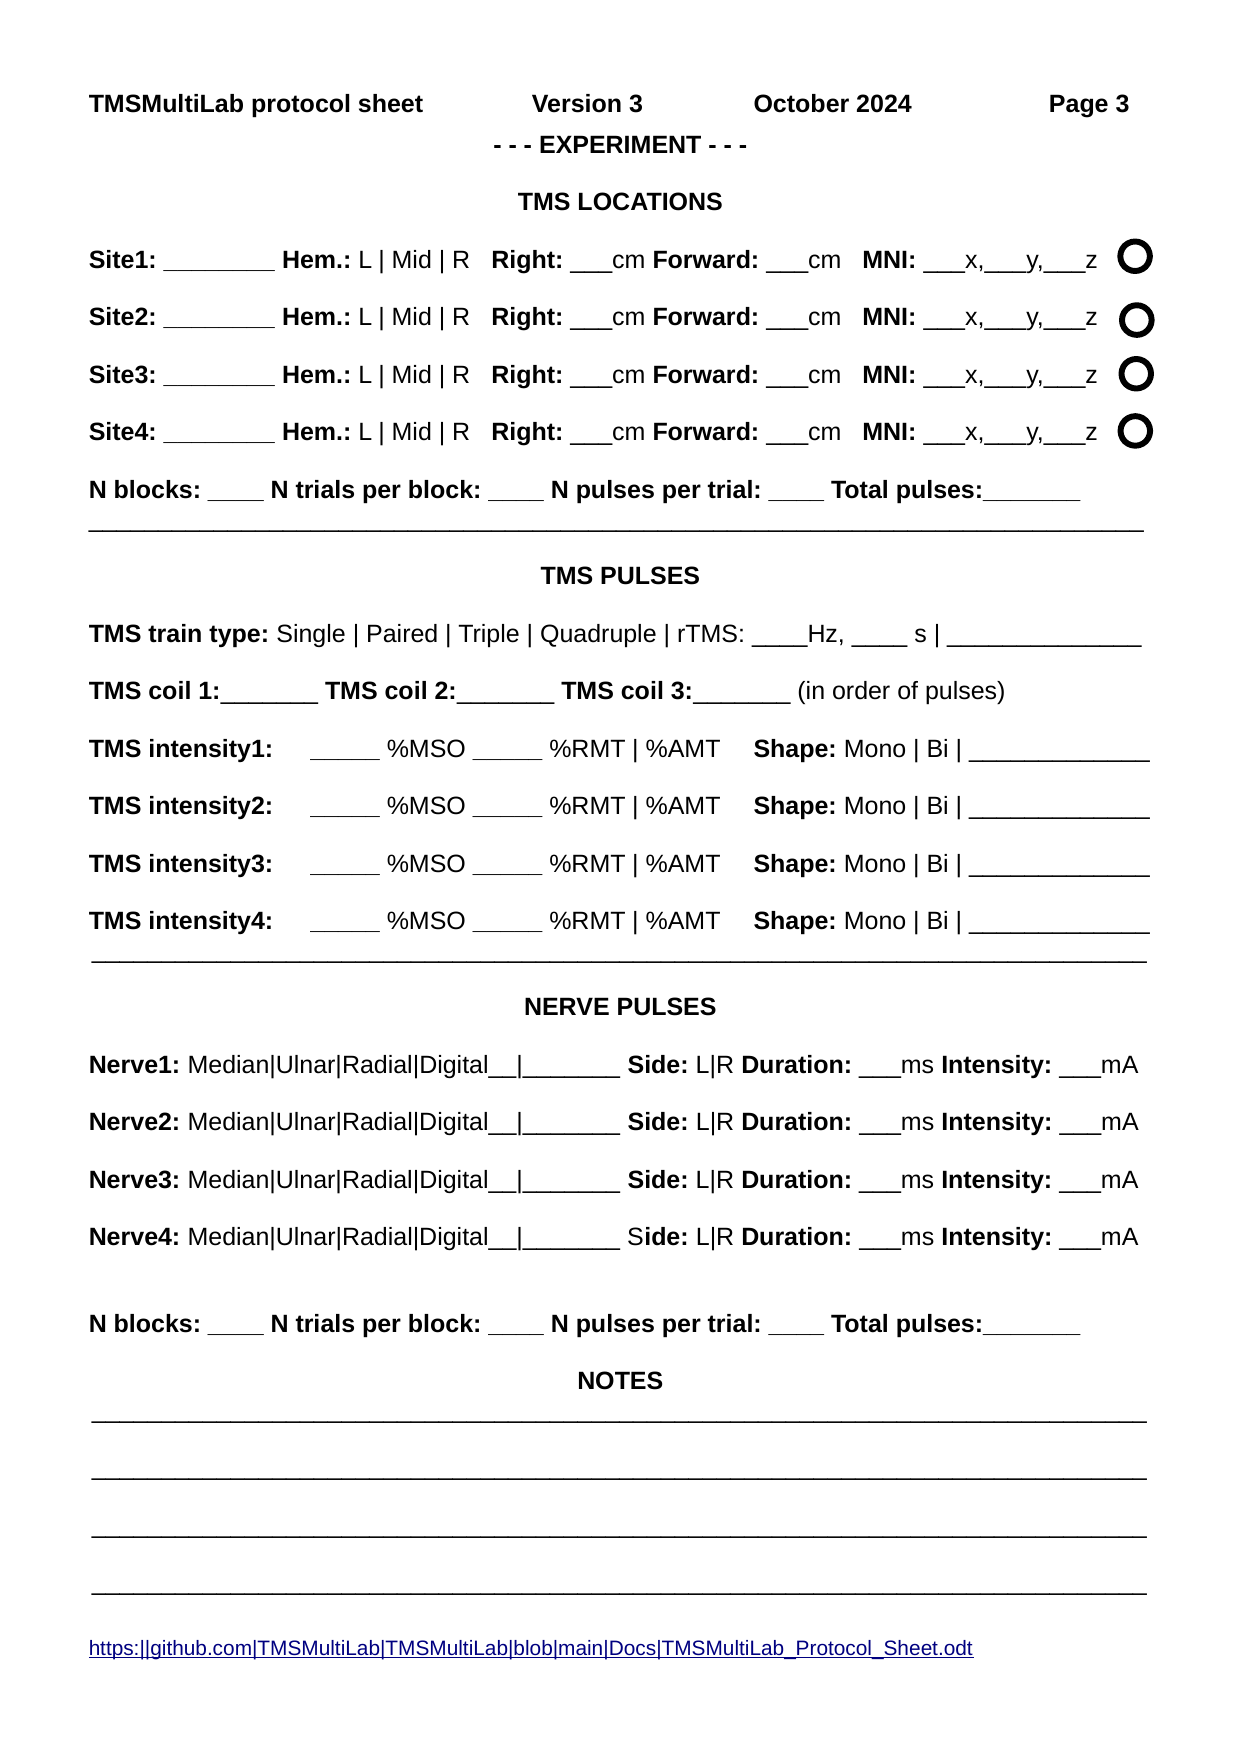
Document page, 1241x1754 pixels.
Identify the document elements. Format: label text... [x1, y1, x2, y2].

text N blocks: ____ N trials per block: ____ N pulses per trial: ____ Total pulses:_______ [88, 1308, 1152, 1337]
text Nerve3: Median|Ulnar|Radial|Digital__|_______ Side: L|R Duration: ___ms Intensity: ___mA [88, 1165, 1152, 1193]
text TMS PULSES [88, 561, 1152, 590]
text ____________________________________________________________________________ [88, 1567, 1152, 1596]
text TMS intensity4: _____ %MSO _____ %RMT | %AMT Shape: Mono | Bi | _____________ [88, 906, 1152, 935]
text Site1: ________ Hem.: L | Mid | R Right: ___cm Forward: ___cm MNI: ___x,___y,___z [88, 245, 1127, 273]
text Nerve2: Median|Ulnar|Radial|Digital__|_______ Side: L|R Duration: ___ms Intensity: ___mA [88, 1107, 1152, 1136]
text TMS intensity3: _____ %MSO _____ %RMT | %AMT Shape: Mono | Bi | _____________ [88, 848, 1152, 877]
text TMS intensity2: _____ %MSO _____ %RMT | %AMT Shape: Mono | Bi | _____________ [88, 791, 1152, 820]
text Nerve4: Median|Ulnar|Radial|Digital__|_______ Side: L|R Duration: ___ms Intensity: ___mA [88, 1222, 1152, 1251]
text ____________________________________________________________________________ [88, 1510, 1152, 1538]
text TMS intensity1: _____ %MSO _____ %RMT | %AMT Shape: Mono | Bi | _____________ [88, 733, 1152, 762]
text Nerve1: Median|Ulnar|Radial|Digital__|_______ Side: L|R Duration: ___ms Intensity: ___mA [88, 1050, 1152, 1078]
text ____________________________________________________________________________ [88, 935, 1152, 963]
text TMS coil 1:_______ TMS coil 2:_______ TMS coil 3:_______ (in order of pulses) [88, 676, 1152, 705]
text Site2: ________ Hem.: L | Mid | R Right: ___cm Forward: ___cm MNI: ___x,___y,___z [88, 302, 1131, 331]
text ____________________________________________________________________________ [88, 503, 1152, 532]
text ____________________________________________________________________________ [88, 1452, 1152, 1481]
text Site4: ________ Hem.: L | Mid | R Right: ___cm Forward: ___cm MNI: ___x,___y,___z [88, 417, 1124, 446]
text - - - EXPERIMENT - - - [88, 130, 1152, 158]
text NERVE PULSES [88, 992, 1152, 1021]
text Site3: ________ Hem.: L | Mid | R Right: ___cm Forward: ___cm MNI: ___x,___y,___z [88, 360, 1124, 388]
text TMS train type: Single | Paired | Triple | Quadruple | rTMS: ____Hz, ____ s | ______________ [88, 618, 1152, 647]
text ____________________________________________________________________________ [88, 1395, 1152, 1423]
text NOTES [88, 1366, 1152, 1395]
text N blocks: ____ N trials per block: ____ N pulses per trial: ____ Total pulses:_______ [88, 475, 1152, 503]
text TMS LOCATIONS [88, 187, 1152, 216]
